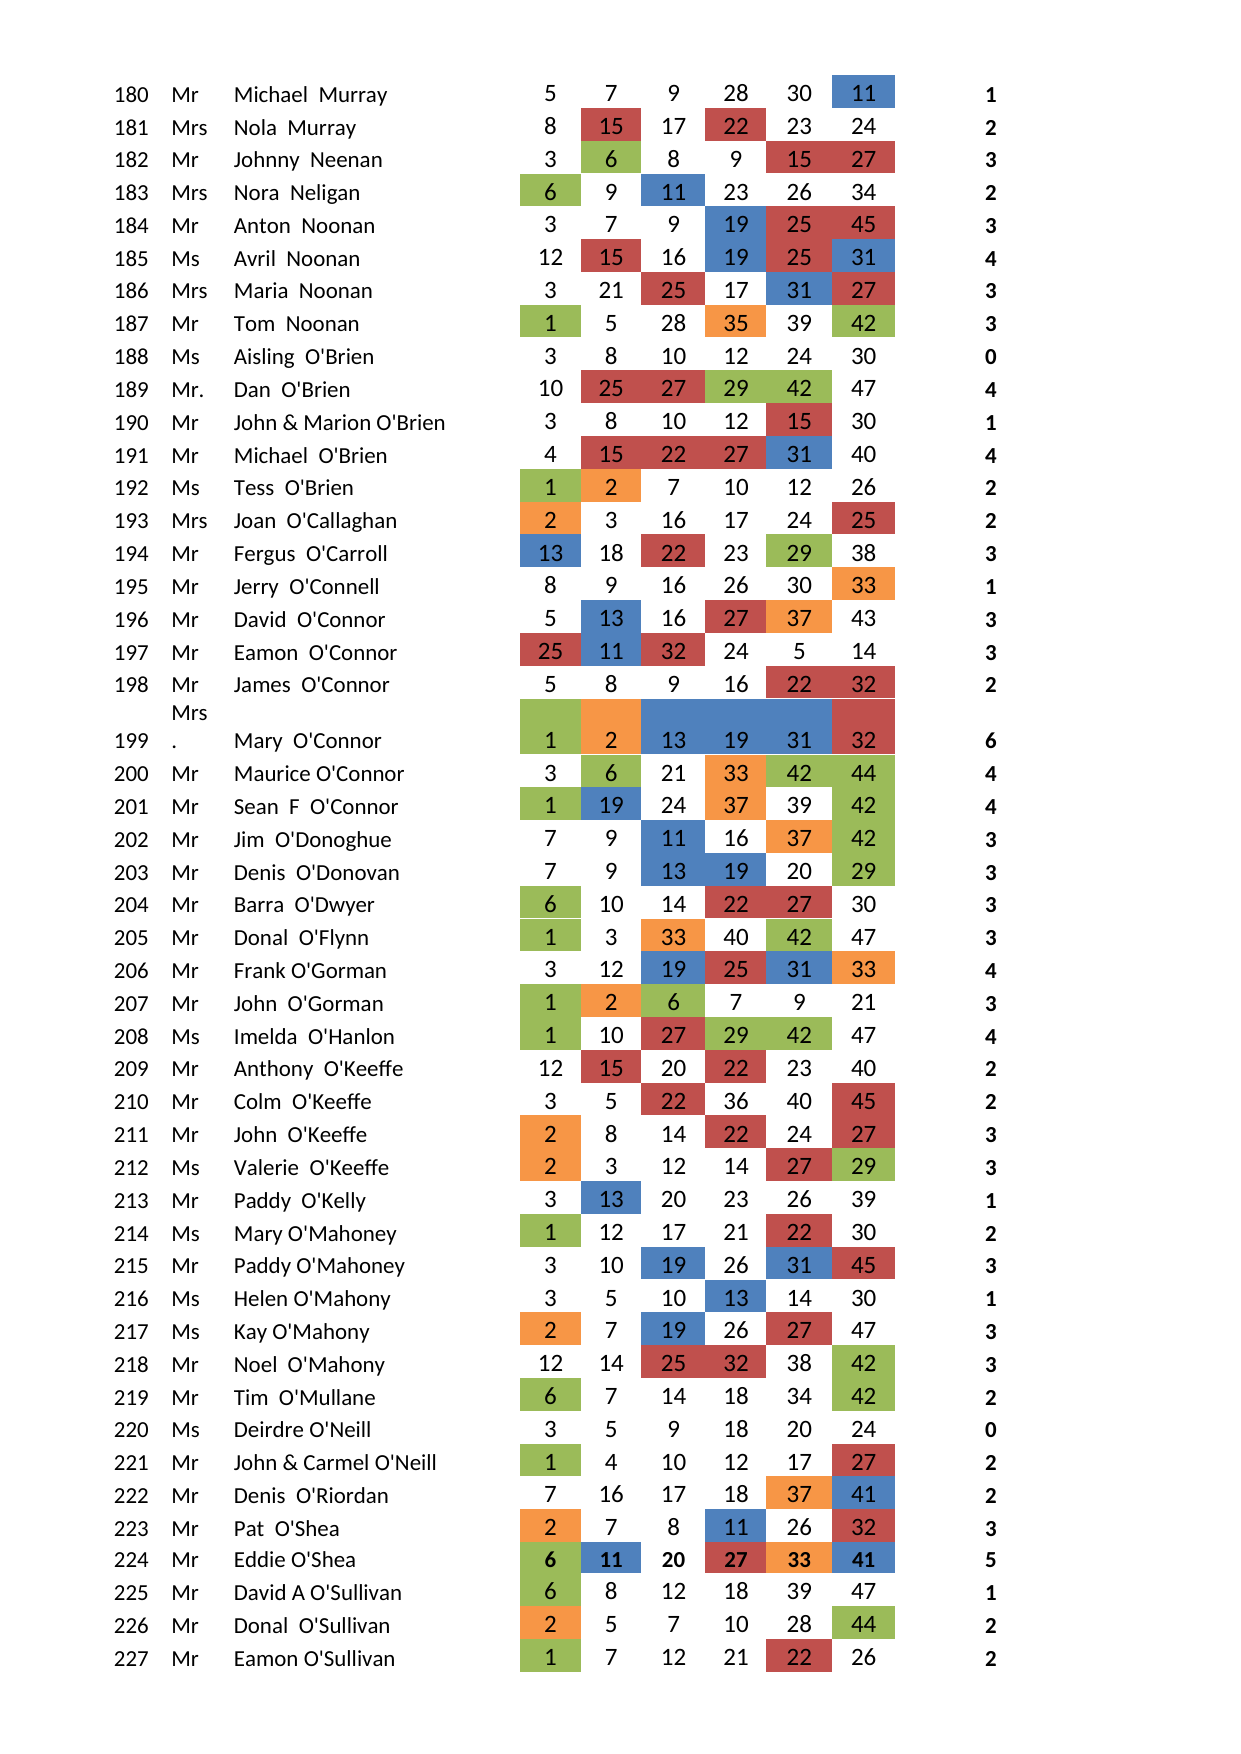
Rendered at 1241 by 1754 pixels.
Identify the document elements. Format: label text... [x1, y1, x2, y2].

table_cell 2 [953, 108, 1028, 141]
table_cell 3 [953, 272, 1028, 305]
table_cell 2 [520, 1312, 581, 1345]
table_cell 25 [520, 633, 581, 666]
table_cell 193 [85, 502, 160, 534]
table_cell 29 [766, 534, 832, 567]
table_cell Maurice O'Connor [223, 755, 520, 787]
table_cell 5 [953, 1542, 1028, 1573]
table_cell 40 [832, 436, 895, 469]
table_cell 14 [832, 633, 895, 666]
table_cell [895, 534, 953, 567]
table_cell 3 [520, 1411, 581, 1443]
table_cell [895, 820, 953, 853]
table_cell 209 [85, 1050, 160, 1083]
table_cell [895, 1542, 953, 1573]
table_cell 3 [520, 1181, 581, 1214]
table_cell 3 [953, 919, 1028, 951]
table_cell 26 [705, 1312, 766, 1345]
table_cell 32 [641, 633, 705, 666]
table_cell 8 [641, 141, 705, 173]
table_cell 7 [581, 1639, 641, 1672]
table_cell Mrs [160, 108, 222, 141]
table_cell 43 [832, 600, 895, 633]
table_cell 10 [581, 1247, 641, 1279]
table_cell 32 [705, 1345, 766, 1378]
table_cell 4 [520, 436, 581, 469]
table_cell 195 [85, 567, 160, 600]
table_cell Sean F O'Connor [223, 787, 520, 820]
table_cell 6 [520, 174, 581, 206]
table_cell 31 [766, 436, 832, 469]
table_cell 3 [953, 534, 1028, 567]
table_cell Mr [160, 1509, 222, 1542]
table_cell 21 [705, 1639, 766, 1672]
table_cell 16 [705, 666, 766, 698]
table_cell [895, 108, 953, 141]
table_cell Eamon O'Sullivan [223, 1639, 520, 1672]
table_cell Denis O'Riordan [223, 1476, 520, 1509]
table_cell 18 [705, 1411, 766, 1443]
table_cell 8 [581, 1115, 641, 1148]
table_cell 30 [832, 886, 895, 918]
table_cell 26 [832, 1639, 895, 1672]
table_cell 6 [641, 984, 705, 1017]
table_cell 25 [766, 206, 832, 239]
table_cell 37 [766, 1476, 832, 1509]
table_cell 10 [520, 370, 581, 403]
table_cell 3 [953, 1509, 1028, 1542]
table_cell 19 [705, 239, 766, 272]
table_cell Mr [160, 1181, 222, 1214]
table_cell [895, 174, 953, 206]
table_cell 2 [520, 502, 581, 534]
table_cell 27 [641, 1017, 705, 1050]
table_cell Mrs [160, 502, 222, 534]
table_cell 205 [85, 919, 160, 951]
table_cell 31 [832, 239, 895, 272]
table_cell 37 [705, 787, 766, 820]
table_cell 1 [953, 1181, 1028, 1214]
table_cell 194 [85, 534, 160, 567]
table_cell 27 [766, 1148, 832, 1181]
table_cell [895, 1115, 953, 1148]
table_cell 3 [520, 338, 581, 370]
table_cell 213 [85, 1181, 160, 1214]
table_cell [895, 305, 953, 337]
table_cell 1 [953, 1280, 1028, 1312]
table_cell 3 [953, 1345, 1028, 1378]
table_cell Deirdre O'Neill [223, 1411, 520, 1443]
table_cell John & Carmel O'Neill [223, 1444, 520, 1476]
table_cell [895, 1476, 953, 1509]
table_cell 3 [520, 207, 581, 239]
table_cell 5 [520, 75, 581, 108]
table_cell 29 [832, 853, 895, 886]
table_cell 28 [705, 75, 766, 108]
table_cell 16 [641, 239, 705, 272]
table_cell 22 [641, 534, 705, 567]
table_cell 2 [953, 1444, 1028, 1476]
table_cell 5 [581, 305, 641, 337]
table_cell 31 [766, 699, 832, 754]
table_cell 7 [641, 469, 705, 502]
table_cell Mr [160, 787, 222, 820]
table_cell 16 [641, 600, 705, 633]
table_cell 18 [705, 1573, 766, 1606]
table_cell 14 [705, 1148, 766, 1181]
table_cell 22 [705, 1050, 766, 1083]
table_cell Pat O'Shea [223, 1509, 520, 1542]
table_cell David A O'Sullivan [223, 1573, 520, 1606]
table_cell 10 [705, 469, 766, 502]
table_cell 44 [832, 1606, 895, 1639]
table_cell 26 [766, 174, 832, 206]
table_cell 24 [766, 502, 832, 534]
table_cell 2 [581, 984, 641, 1017]
table_cell [895, 984, 953, 1017]
table_cell 22 [766, 1214, 832, 1247]
table_cell Mrs. [160, 699, 222, 754]
table_cell 220 [85, 1411, 160, 1443]
table_cell 9 [705, 141, 766, 173]
table_cell 16 [641, 567, 705, 600]
table_cell 8 [581, 338, 641, 370]
table_cell 45 [832, 206, 895, 239]
table_cell 40 [766, 1083, 832, 1115]
table_cell 3 [953, 1115, 1028, 1148]
table_cell 5 [581, 1411, 641, 1443]
table_cell 208 [85, 1017, 160, 1050]
table_cell 24 [766, 338, 832, 370]
table_cell 1 [520, 1017, 581, 1050]
table_cell Mr [160, 666, 222, 698]
table_cell 226 [85, 1606, 160, 1639]
table_cell 8 [581, 1573, 641, 1606]
table_cell Kay O'Mahony [223, 1312, 520, 1345]
table_cell 33 [766, 1542, 832, 1573]
table_cell 12 [520, 239, 581, 272]
table_cell Mr [160, 633, 222, 666]
table_cell Tom Noonan [223, 305, 520, 337]
table_cell 181 [85, 108, 160, 141]
table_cell Michael Murray [223, 75, 520, 108]
table_cell 8 [520, 567, 581, 600]
table_cell 42 [832, 820, 895, 853]
table_cell 26 [705, 1247, 766, 1279]
table_cell 18 [705, 1476, 766, 1509]
table_cell Denis O'Donovan [223, 853, 520, 886]
table_cell 30 [766, 567, 832, 600]
table_cell 12 [581, 1214, 641, 1247]
table_cell 40 [705, 919, 766, 951]
table_cell Michael O'Brien [223, 436, 520, 469]
table_cell [895, 699, 953, 754]
table_cell 2 [953, 1378, 1028, 1411]
table_cell 19 [581, 787, 641, 820]
table_cell 3 [953, 1312, 1028, 1345]
table_cell 28 [641, 305, 705, 337]
table_cell 11 [581, 633, 641, 666]
table_cell 41 [832, 1476, 895, 1509]
table_cell Mr [160, 919, 222, 951]
table_cell 13 [641, 699, 705, 754]
table_cell 33 [832, 951, 895, 984]
table_cell 42 [766, 1017, 832, 1050]
table_cell Mr [160, 305, 222, 337]
table_cell Paddy O'Mahoney [223, 1247, 520, 1279]
table_cell Avril Noonan [223, 239, 520, 272]
table_cell [895, 1214, 953, 1247]
table_cell 3 [520, 1247, 581, 1279]
table_cell 20 [766, 1411, 832, 1443]
table_cell 3 [953, 141, 1028, 173]
table_cell [895, 272, 953, 305]
table_cell 4 [953, 787, 1028, 820]
table_cell 30 [832, 1214, 895, 1247]
table_cell 3 [520, 1083, 581, 1115]
table_cell Mr [160, 1247, 222, 1279]
table_cell 1 [953, 75, 1028, 108]
table_cell 15 [766, 141, 832, 173]
table_cell 7 [520, 1476, 581, 1509]
table_cell 185 [85, 239, 160, 272]
table_cell 10 [581, 1017, 641, 1050]
table_cell 26 [832, 469, 895, 502]
table_cell 18 [581, 534, 641, 567]
table_cell 32 [832, 666, 895, 698]
table_cell 25 [832, 502, 895, 534]
table_cell 27 [832, 141, 895, 173]
table_cell [895, 436, 953, 469]
table_cell 0 [953, 1411, 1028, 1443]
table_cell Dan O'Brien [223, 370, 520, 403]
table_cell Anton Noonan [223, 206, 520, 239]
table_cell 215 [85, 1247, 160, 1279]
table_cell Imelda O'Hanlon [223, 1017, 520, 1050]
table_cell 9 [766, 984, 832, 1017]
table_cell 23 [705, 534, 766, 567]
table_cell 14 [641, 886, 705, 918]
table_cell 5 [766, 633, 832, 666]
table_cell 22 [641, 436, 705, 469]
table_cell 38 [832, 534, 895, 567]
table_cell 15 [581, 436, 641, 469]
table_cell 192 [85, 469, 160, 502]
table_cell 37 [766, 600, 832, 633]
table_cell Jim O'Donoghue [223, 820, 520, 853]
table_cell 5 [520, 666, 581, 698]
table_cell Mr [160, 1639, 222, 1672]
table_cell Ms [160, 469, 222, 502]
table_cell 23 [766, 1050, 832, 1083]
table_cell 3 [520, 141, 581, 173]
table_cell 184 [85, 206, 160, 239]
table_cell Anthony O'Keeffe [223, 1050, 520, 1083]
table_cell [895, 1606, 953, 1639]
table_cell Eddie O'Shea [223, 1542, 520, 1573]
table_cell 22 [705, 108, 766, 141]
table_cell James O'Connor [223, 666, 520, 698]
table_cell 189 [85, 370, 160, 403]
table_cell 24 [832, 1411, 895, 1443]
table_cell 30 [766, 75, 832, 108]
table_cell 22 [705, 886, 766, 918]
table_cell 10 [641, 338, 705, 370]
table_cell 9 [641, 666, 705, 698]
table_cell Joan O'Callaghan [223, 502, 520, 534]
table_cell 7 [581, 1312, 641, 1345]
table_cell 42 [832, 787, 895, 820]
table_cell 34 [832, 174, 895, 206]
table_cell [895, 1050, 953, 1083]
table_cell 183 [85, 174, 160, 206]
table_cell 187 [85, 305, 160, 337]
table_cell Mr [160, 984, 222, 1017]
table_cell 47 [832, 1017, 895, 1050]
table_cell 20 [641, 1181, 705, 1214]
table_cell 6 [520, 1542, 581, 1573]
table_cell 3 [953, 1148, 1028, 1181]
table_cell 15 [581, 108, 641, 141]
table_cell [895, 206, 953, 239]
table_cell 4 [953, 370, 1028, 403]
table_cell 2 [581, 699, 641, 754]
table_cell Tim O'Mullane [223, 1378, 520, 1411]
table_cell Helen O'Mahony [223, 1280, 520, 1312]
table_cell 214 [85, 1214, 160, 1247]
table_cell 21 [832, 984, 895, 1017]
table_cell 1 [953, 1573, 1028, 1606]
table_cell 225 [85, 1573, 160, 1606]
table_cell Mr [160, 853, 222, 886]
table_cell 19 [641, 951, 705, 984]
table_cell 21 [581, 272, 641, 305]
table_cell [895, 951, 953, 984]
table_cell 13 [641, 853, 705, 886]
table_cell 32 [832, 699, 895, 754]
table_cell 9 [581, 174, 641, 206]
table_cell 11 [581, 1542, 641, 1573]
table_cell 42 [766, 755, 832, 787]
table_cell 12 [705, 403, 766, 436]
table_cell [895, 1411, 953, 1443]
table_cell 12 [641, 1573, 705, 1606]
table_cell 14 [766, 1280, 832, 1312]
table_cell Tess O'Brien [223, 469, 520, 502]
table_cell 7 [641, 1606, 705, 1639]
table_cell 29 [705, 370, 766, 403]
table_cell 7 [581, 75, 641, 108]
table_cell 41 [832, 1542, 895, 1573]
table_cell 45 [832, 1247, 895, 1279]
table_cell 42 [766, 370, 832, 403]
table_cell 24 [641, 787, 705, 820]
table_cell 27 [641, 370, 705, 403]
table_cell Mr [160, 1378, 222, 1411]
table_cell Mr [160, 820, 222, 853]
table_cell [895, 886, 953, 918]
table_cell [895, 755, 953, 787]
table_cell 5 [581, 1606, 641, 1639]
table_cell 216 [85, 1280, 160, 1312]
table_cell 12 [641, 1639, 705, 1672]
table_cell 47 [832, 370, 895, 403]
table_cell Ms [160, 1017, 222, 1050]
table_cell 35 [705, 305, 766, 337]
table_cell [895, 1312, 953, 1345]
table_cell 3 [520, 272, 581, 305]
table_cell 9 [581, 567, 641, 600]
table_cell Jerry O'Connell [223, 567, 520, 600]
table_cell Nola Murray [223, 108, 520, 141]
table_cell 23 [705, 174, 766, 206]
table_cell 24 [766, 1115, 832, 1148]
table_cell 33 [705, 755, 766, 787]
table_cell 9 [641, 75, 705, 108]
table_cell Maria Noonan [223, 272, 520, 305]
table_cell [895, 853, 953, 886]
table_cell 4 [953, 1017, 1028, 1050]
table_cell 23 [705, 1181, 766, 1214]
table_cell 4 [953, 436, 1028, 469]
table_cell Mr [160, 141, 222, 173]
table_cell 27 [832, 1115, 895, 1148]
table_cell Mr [160, 75, 222, 108]
table_cell 10 [705, 1606, 766, 1639]
table_cell Mr [160, 951, 222, 984]
table_cell 27 [705, 600, 766, 633]
table_cell 1 [953, 403, 1028, 436]
table_cell 3 [953, 984, 1028, 1017]
table_cell 17 [766, 1444, 832, 1476]
table_cell 3 [520, 1280, 581, 1312]
table_cell 223 [85, 1509, 160, 1542]
table_cell 9 [641, 206, 705, 239]
table_cell 180 [85, 75, 160, 108]
table_cell 16 [705, 820, 766, 853]
table_cell 221 [85, 1444, 160, 1476]
table_cell 2 [953, 174, 1028, 206]
table_cell [895, 1639, 953, 1672]
table_cell 6 [520, 1573, 581, 1606]
table_cell 7 [705, 984, 766, 1017]
table_cell 4 [581, 1444, 641, 1476]
table_cell 224 [85, 1542, 160, 1573]
table_cell 5 [520, 600, 581, 633]
table_cell Ms [160, 1148, 222, 1181]
table_cell 47 [832, 1573, 895, 1606]
table_cell 1 [520, 1214, 581, 1247]
table_cell 212 [85, 1148, 160, 1181]
table_cell 10 [641, 1280, 705, 1312]
table_cell 10 [641, 403, 705, 436]
table_cell Aisling O'Brien [223, 338, 520, 370]
table_cell Johnny Neenan [223, 141, 520, 173]
table_cell 1 [520, 469, 581, 502]
table_cell Ms [160, 1214, 222, 1247]
table_cell 22 [705, 1115, 766, 1148]
table_cell [895, 1345, 953, 1378]
table_cell Mrs [160, 272, 222, 305]
table_cell 3 [581, 919, 641, 951]
table_cell 218 [85, 1345, 160, 1378]
table_cell 16 [581, 1476, 641, 1509]
table_cell 3 [953, 305, 1028, 337]
table_cell 33 [641, 919, 705, 951]
table_cell Mr [160, 1542, 222, 1573]
table_cell 25 [641, 272, 705, 305]
table_cell 7 [581, 206, 641, 239]
table_cell 17 [641, 1476, 705, 1509]
table_cell [895, 469, 953, 502]
table_cell 29 [705, 1017, 766, 1050]
table_cell 27 [705, 1542, 766, 1573]
table_cell 2 [953, 1214, 1028, 1247]
table_cell 1 [520, 787, 581, 820]
table_cell 27 [705, 436, 766, 469]
table_cell 3 [581, 1148, 641, 1181]
table_cell 3 [520, 951, 581, 984]
table_cell 12 [520, 1050, 581, 1083]
table_cell 12 [581, 951, 641, 984]
table_cell 11 [641, 174, 705, 206]
table_cell 6 [581, 141, 641, 173]
table_cell Eamon O'Connor [223, 633, 520, 666]
table_cell 9 [581, 853, 641, 886]
table_cell 6 [953, 699, 1028, 754]
table_cell [895, 666, 953, 698]
table_cell 9 [581, 820, 641, 853]
table_cell 31 [766, 272, 832, 305]
table_cell 8 [641, 1509, 705, 1542]
table_cell 190 [85, 403, 160, 436]
table_cell 2 [953, 469, 1028, 502]
table_cell 38 [766, 1345, 832, 1378]
table_cell [895, 600, 953, 633]
table_cell Mr [160, 1606, 222, 1639]
table_cell 17 [641, 1214, 705, 1247]
table_cell 1 [520, 305, 581, 337]
table_cell Noel O'Mahony [223, 1345, 520, 1378]
table_cell 202 [85, 820, 160, 853]
table_cell 34 [766, 1378, 832, 1411]
table_cell 25 [641, 1345, 705, 1378]
table_cell 7 [520, 820, 581, 853]
table_cell 42 [832, 305, 895, 337]
table_cell 27 [832, 272, 895, 305]
table_cell 6 [520, 886, 581, 918]
table_cell 2 [953, 1639, 1028, 1672]
table_cell 12 [641, 1148, 705, 1181]
table_cell 1 [953, 567, 1028, 600]
table_cell 26 [705, 567, 766, 600]
table_cell 7 [581, 1509, 641, 1542]
table_cell 39 [766, 787, 832, 820]
table_cell 222 [85, 1476, 160, 1509]
table_cell Ms [160, 1411, 222, 1443]
table_cell Fergus O'Carroll [223, 534, 520, 567]
table_cell 10 [581, 886, 641, 918]
table_cell 227 [85, 1639, 160, 1672]
table_cell [895, 1148, 953, 1181]
table_cell Ms [160, 338, 222, 370]
table_cell 12 [520, 1345, 581, 1378]
table_cell 17 [641, 108, 705, 141]
table_cell 37 [766, 820, 832, 853]
table_cell 2 [953, 666, 1028, 698]
table_cell 15 [766, 403, 832, 436]
table_cell 11 [705, 1509, 766, 1542]
table_cell Mary O'Connor [223, 699, 520, 754]
table_cell 22 [766, 666, 832, 698]
table_cell 11 [832, 75, 895, 108]
table_cell 24 [705, 633, 766, 666]
table_cell Donal O'Flynn [223, 919, 520, 951]
table_cell 19 [641, 1312, 705, 1345]
table_cell 28 [766, 1606, 832, 1639]
table_cell 3 [953, 820, 1028, 853]
table_cell [895, 1017, 953, 1050]
table_cell [895, 1573, 953, 1606]
table_cell 27 [766, 886, 832, 918]
table_cell 14 [641, 1378, 705, 1411]
table_cell Mr. [160, 370, 222, 403]
table_cell 18 [705, 1378, 766, 1411]
table_cell [895, 1509, 953, 1542]
table_cell 42 [766, 919, 832, 951]
table_cell Mr [160, 886, 222, 918]
table_cell 30 [832, 403, 895, 436]
table_cell 30 [832, 1280, 895, 1312]
table_cell 39 [766, 1573, 832, 1606]
table_cell 8 [581, 403, 641, 436]
table_cell 2 [953, 1083, 1028, 1115]
table_cell 17 [705, 502, 766, 534]
table_cell Mary O'Mahoney [223, 1214, 520, 1247]
table_cell 47 [832, 919, 895, 951]
table_cell John & Marion O'Brien [223, 403, 520, 436]
table_cell 3 [953, 633, 1028, 666]
table_cell 20 [766, 853, 832, 886]
table_cell Mr [160, 403, 222, 436]
table_cell 42 [832, 1378, 895, 1411]
table_cell 19 [641, 1247, 705, 1279]
table_cell [895, 1181, 953, 1214]
table_cell 16 [641, 502, 705, 534]
table_cell Mr [160, 755, 222, 787]
table_cell 197 [85, 633, 160, 666]
table_cell 39 [832, 1181, 895, 1214]
table_cell John O'Gorman [223, 984, 520, 1017]
table_cell 206 [85, 951, 160, 984]
table_cell 6 [581, 755, 641, 787]
table_cell [895, 1247, 953, 1279]
table_cell 3 [520, 403, 581, 436]
table_cell 12 [766, 469, 832, 502]
table_cell 21 [705, 1214, 766, 1247]
table_cell 2 [520, 1606, 581, 1639]
table_cell 6 [520, 1378, 581, 1411]
table_cell 3 [520, 755, 581, 787]
table_cell 199 [85, 699, 160, 754]
table_cell Paddy O'Kelly [223, 1181, 520, 1214]
table_cell 26 [766, 1181, 832, 1214]
table_cell 12 [705, 338, 766, 370]
table_cell 186 [85, 272, 160, 305]
table_cell 11 [641, 820, 705, 853]
table_cell 32 [832, 1509, 895, 1542]
table_cell Donal O'Sullivan [223, 1606, 520, 1639]
table_cell 1 [520, 984, 581, 1017]
table_cell 191 [85, 436, 160, 469]
table_cell Barra O'Dwyer [223, 886, 520, 918]
table_cell [895, 919, 953, 951]
table_cell Ms [160, 1312, 222, 1345]
table_cell Mr [160, 436, 222, 469]
table_cell 30 [832, 338, 895, 370]
table_cell 7 [581, 1378, 641, 1411]
table_cell 2 [953, 1476, 1028, 1509]
table_cell 4 [953, 239, 1028, 272]
table_cell 25 [766, 239, 832, 272]
table_cell 20 [641, 1542, 705, 1573]
table_cell 1 [520, 1639, 581, 1672]
table_cell 31 [766, 951, 832, 984]
table_cell 15 [581, 239, 641, 272]
table_cell Ms [160, 239, 222, 272]
table_cell 1 [520, 1444, 581, 1476]
table_cell 3 [953, 886, 1028, 918]
table_cell [895, 1083, 953, 1115]
table_cell Mr [160, 1476, 222, 1509]
table_cell 207 [85, 984, 160, 1017]
table_cell Mr [160, 1573, 222, 1606]
table_cell 198 [85, 666, 160, 698]
table_cell 2 [581, 469, 641, 502]
table_cell Mr [160, 567, 222, 600]
table_cell Ms [160, 1280, 222, 1312]
table_cell 5 [581, 1083, 641, 1115]
table_cell [895, 567, 953, 600]
table_cell Valerie O'Keeffe [223, 1148, 520, 1181]
table_cell 13 [520, 534, 581, 567]
table_cell [895, 403, 953, 436]
table_cell 188 [85, 338, 160, 370]
table_cell [895, 75, 953, 108]
table_cell [895, 370, 953, 403]
table_cell 3 [953, 853, 1028, 886]
table_cell 2 [520, 1148, 581, 1181]
table_cell 217 [85, 1312, 160, 1345]
table_cell David O'Connor [223, 600, 520, 633]
table_cell [895, 239, 953, 272]
table_cell 12 [705, 1444, 766, 1476]
table_cell Mrs [160, 174, 222, 206]
table_cell [895, 141, 953, 173]
table_cell 22 [641, 1083, 705, 1115]
table_cell 210 [85, 1083, 160, 1115]
table_cell 9 [641, 1411, 705, 1443]
table_cell Nora Neligan [223, 174, 520, 206]
table_cell 3 [953, 206, 1028, 239]
table_cell 3 [953, 600, 1028, 633]
table_cell 219 [85, 1378, 160, 1411]
table_cell [895, 502, 953, 534]
table_cell Mr [160, 1115, 222, 1148]
table_cell 4 [953, 755, 1028, 787]
table_cell 21 [641, 755, 705, 787]
table_cell 25 [705, 951, 766, 984]
table_cell 203 [85, 853, 160, 886]
table_cell 15 [581, 1050, 641, 1083]
table_cell 0 [953, 338, 1028, 370]
table_cell 17 [705, 272, 766, 305]
table_cell 33 [832, 567, 895, 600]
table_cell 39 [766, 305, 832, 337]
table_cell 182 [85, 141, 160, 173]
table_cell 2 [953, 1050, 1028, 1083]
table_cell [895, 1444, 953, 1476]
table_cell 20 [641, 1050, 705, 1083]
table_cell Mr [160, 206, 222, 239]
table_cell 45 [832, 1083, 895, 1115]
table_cell Mr [160, 600, 222, 633]
table_cell 2 [520, 1509, 581, 1542]
table_cell 5 [581, 1280, 641, 1312]
table_cell 19 [705, 206, 766, 239]
table_cell 3 [581, 502, 641, 534]
table_cell 42 [832, 1345, 895, 1378]
table_cell 14 [581, 1345, 641, 1378]
table_cell 22 [766, 1639, 832, 1672]
table_cell [895, 1280, 953, 1312]
table_cell 23 [766, 108, 832, 141]
table_cell [895, 787, 953, 820]
table_cell 2 [520, 1115, 581, 1148]
table_cell [895, 633, 953, 666]
table_cell 26 [766, 1509, 832, 1542]
table_cell 200 [85, 755, 160, 787]
table_cell 4 [953, 951, 1028, 984]
table_cell [895, 338, 953, 370]
table_cell 47 [832, 1312, 895, 1345]
table_cell John O'Keeffe [223, 1115, 520, 1148]
table_cell 14 [641, 1115, 705, 1148]
table_cell 10 [641, 1444, 705, 1476]
table_cell 201 [85, 787, 160, 820]
table_cell 19 [705, 699, 766, 754]
table_cell Frank O'Gorman [223, 951, 520, 984]
table_cell 8 [520, 108, 581, 141]
table_cell 24 [832, 108, 895, 141]
table_cell 40 [832, 1050, 895, 1083]
table_cell Mr [160, 1345, 222, 1378]
table_cell 13 [581, 1181, 641, 1214]
table_cell 8 [581, 666, 641, 698]
table_cell 1 [520, 699, 581, 754]
table_cell 2 [953, 502, 1028, 534]
table_cell 19 [705, 853, 766, 886]
table_cell Colm O'Keeffe [223, 1083, 520, 1115]
table_cell 44 [832, 755, 895, 787]
table_cell 196 [85, 600, 160, 633]
table_cell 27 [832, 1444, 895, 1476]
table_cell 3 [953, 1247, 1028, 1279]
table_cell 29 [832, 1148, 895, 1181]
table_cell Mr [160, 1050, 222, 1083]
table_cell 7 [520, 853, 581, 886]
table_cell 204 [85, 886, 160, 918]
table_cell 2 [953, 1606, 1028, 1639]
table_cell [895, 1378, 953, 1411]
table_cell Mr [160, 534, 222, 567]
table_cell 36 [705, 1083, 766, 1115]
table_cell 211 [85, 1115, 160, 1148]
table_cell 27 [766, 1312, 832, 1345]
table_cell 25 [581, 370, 641, 403]
table_cell Mr [160, 1444, 222, 1476]
table_cell 31 [766, 1247, 832, 1279]
table_cell 1 [520, 919, 581, 951]
table_cell Mr [160, 1083, 222, 1115]
table_cell 13 [581, 600, 641, 633]
table_cell 13 [705, 1280, 766, 1312]
